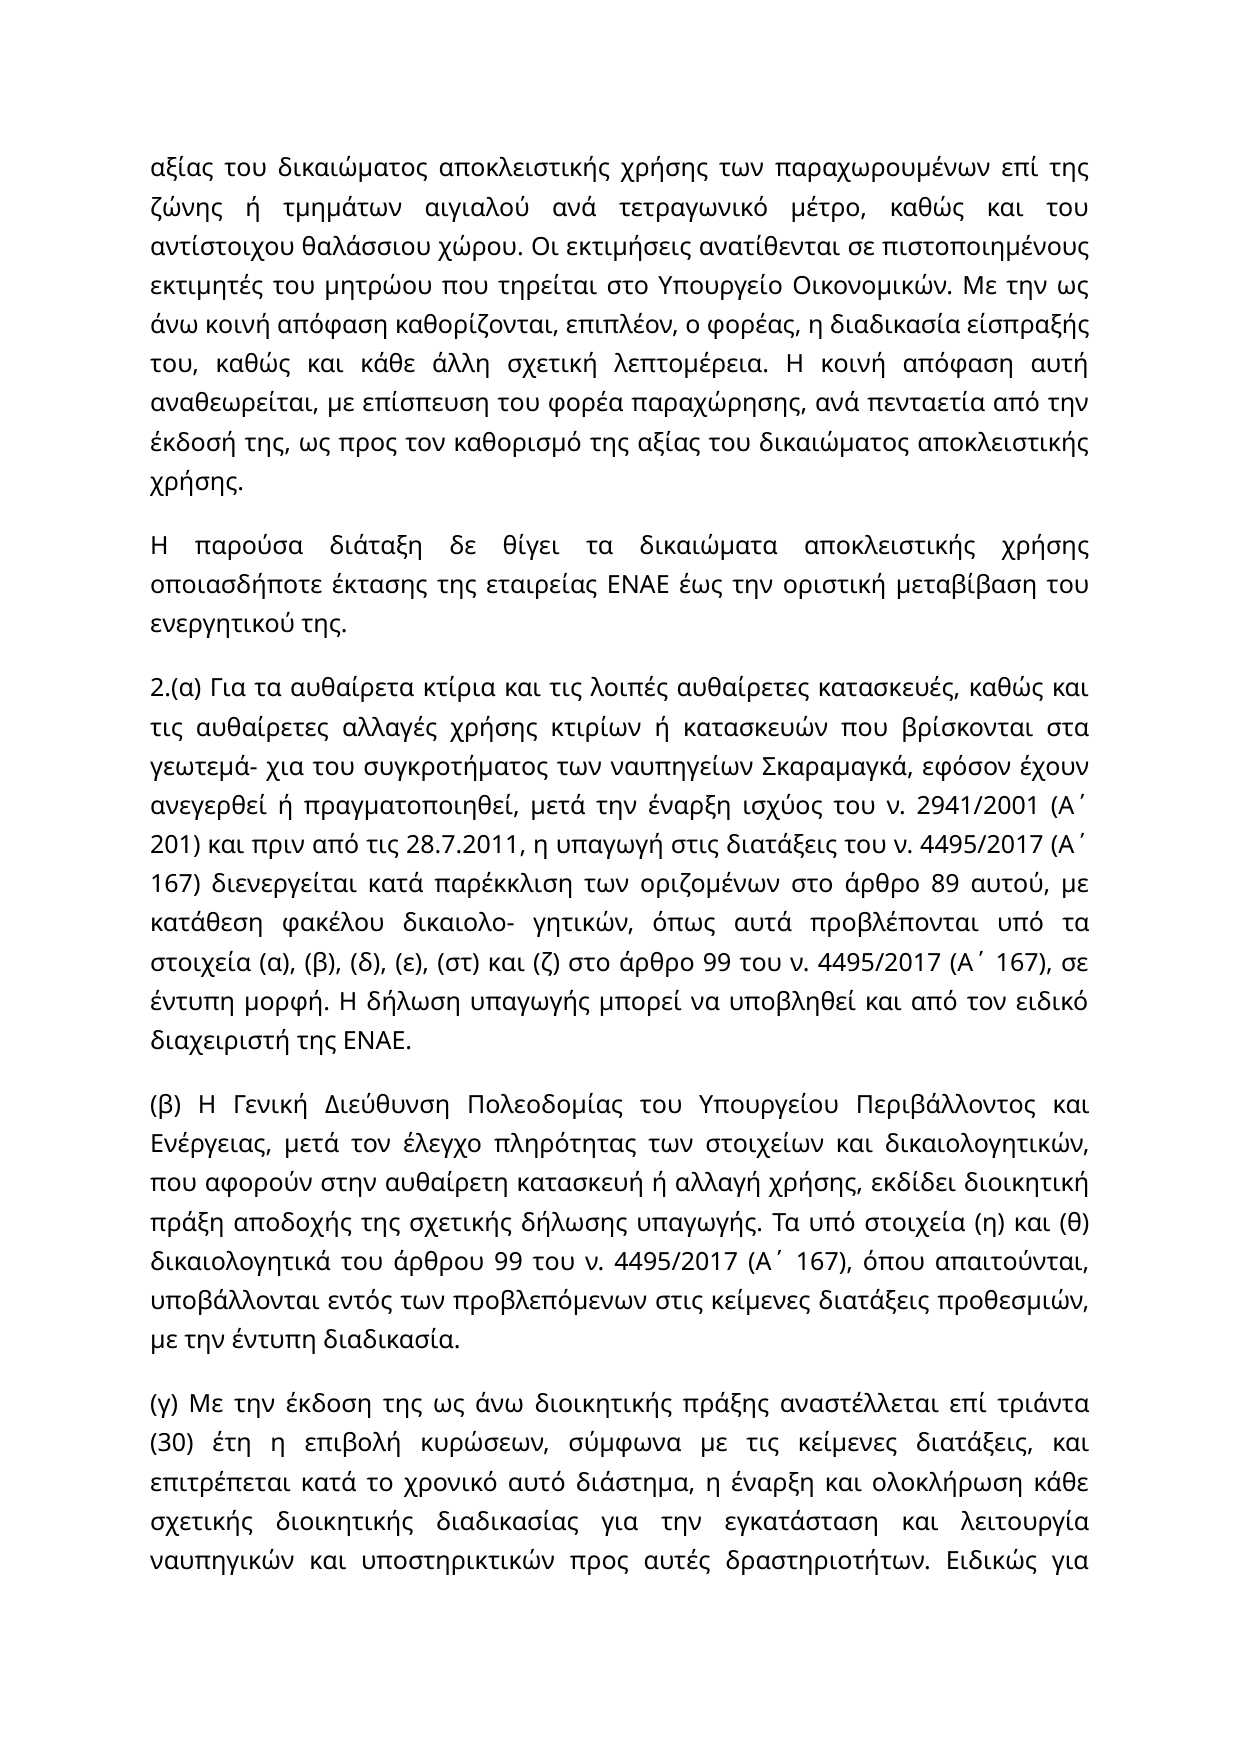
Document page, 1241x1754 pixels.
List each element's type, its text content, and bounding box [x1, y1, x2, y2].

text (β) Η Γενική Διεύθυνση Πολεοδομίας του Υπουργείου Περιβάλλοντος και Ενέργειας, μετά τον έλεγχο πληρότητας των στοιχείων και δικαιολογητικών, που αφορούν στην αυθαίρετη κατασκευή ή αλλαγή χρήσης, εκδίδει διοικητική πράξη αποδοχής της σχετικής δήλωσης υπαγωγής. Τα υπό στοιχεία (η) και (θ) δικαιολογητικά του άρθρου 99 του ν. 4495/2017 (Α΄ 167), όπου απαιτούνται, υποβάλλονται εντός των προβλεπόμενων στις κείμενες διατάξεις προθεσμιών, με την έντυπη διαδικασία. [150, 1087, 1090, 1356]
text (γ) Με την έκδοση της ως άνω διοικητικής πράξης αναστέλλεται επί τριάντα (30) έτη η επιβολή κυρώσεων, σύμφωνα με τις κείμενες διατάξεις, και επιτρέπεται κατά το χρονικό αυτό διάστημα, η έναρξη και ολοκλήρωση κάθε σχετικής διοικητικής διαδικασίας για την εγκατάσταση και λειτουργία ναυπηγικών και υποστηρικτικών προς αυτές δραστηριοτήτων. Ειδικώς για [150, 1386, 1090, 1577]
text Η παρούσα διάταξη δε θίγει τα δικαιώματα αποκλειστικής χρήσης οποιασδήποτε έκτασης της εταιρείας ΕΝΑΕ έως την οριστική μεταβίβαση του ενεργητικού της. [150, 527, 1090, 640]
text 2.(α) Για τα αυθαίρετα κτίρια και τις λοιπές αυθαίρετες κατασκευές, καθώς και τις αυθαίρετες αλλαγές χρήσης κτιρίων ή κατασκευών που βρίσκονται στα γεωτεμά- χια του συγκροτήματος των ναυπηγείων Σκαραμαγκά, εφόσον έχουν ανεγερθεί ή πραγματοποιηθεί, μετά την έναρξη ισχύος του ν. 2941/2001 (Α΄ 201) και πριν από τις 28.7.2011, η υπαγωγή στις διατάξεις του ν. 4495/2017 (Α΄ 167) διενεργείται κατά παρέκκλιση των οριζομένων στο άρθρο 89 αυτού, με κατάθεση φακέλου δικαιολο- γητικών, όπως αυτά προβλέπονται υπό τα στοιχεία (α), (β), (δ), (ε), (στ) και (ζ) στο άρθρο 99 του ν. 4495/2017 (Α΄ 167), σε έντυπη μορφή. Η δήλωση υπαγωγής μπορεί να υποβληθεί και από τον ειδικό διαχειριστή της ΕΝΑΕ. [150, 670, 1090, 1057]
text αξίας του δικαιώματος αποκλειστικής χρήσης των παραχωρουμένων επί της ζώνης ή τμημάτων αιγιαλού ανά τετραγωνικό μέτρο, καθώς και του αντίστοιχου θαλάσσιου χώρου. Οι εκτιμήσεις ανατίθενται σε πιστοποιημένους εκτιμητές του μητρώου που τηρείται στο Υπουργείο Οικονομικών. Με την ως άνω κοινή απόφαση καθορίζονται, επιπλέον, ο φορέας, η διαδικασία είσπραξής του, καθώς και κάθε άλλη σχετική λεπτομέρεια. Η κοινή απόφαση αυτή αναθεωρείται, με επίσπευση του φορέα παραχώρησης, ανά πενταετία από την έκδοσή της, ως προς τον καθορισμό της αξίας του δικαιώματος αποκλειστικής χρήσης. [150, 150, 1090, 497]
